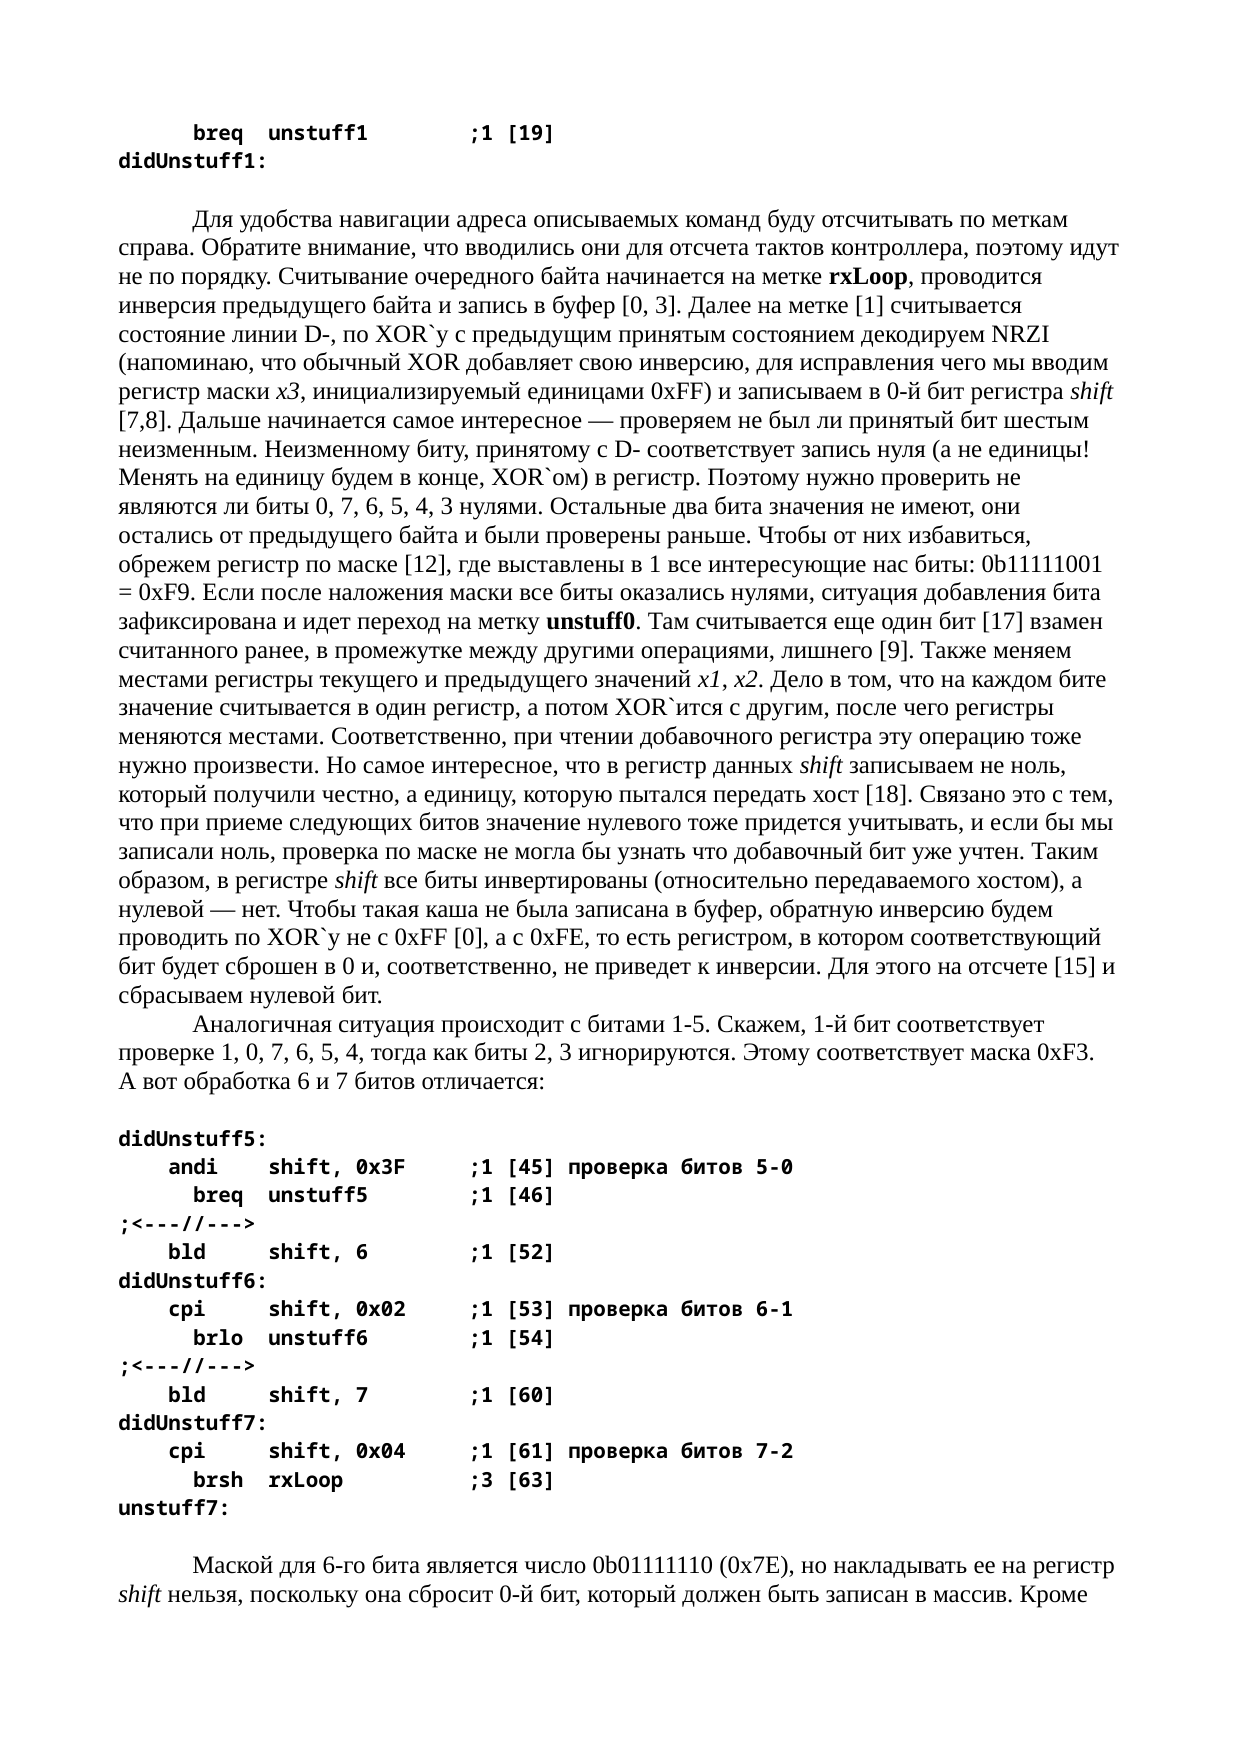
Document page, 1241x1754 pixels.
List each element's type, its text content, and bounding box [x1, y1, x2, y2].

text brsh rxLoop ;3 [63] [118, 1465, 1122, 1493]
text Для удобства навигации адреса описываемых команд буду отсчитывать по меткам справа. Обратите внимание, что вводились они для отсчета тактов контроллера, поэтому идут не по порядку. Считывание очередного байта начинается на метке rxLoop, проводится инверсия предыдущего байта и запись в буфер [0, 3]. Далее на метке [1] считывается состояние линии D-, по XOR`у с предыдущим принятым состоянием декодируем NRZI (напоминаю, что обычный XOR добавляет свою инверсию, для исправления чего мы вводим регистр маски x3, инициализируемый единицами 0xFF) и записываем в 0-й бит регистра shift [7,8]. Дальше начинается самое интересное — проверяем не был ли принятый бит шестым неизменным. Неизменному биту, принятому с D- соответствует запись нуля (а не единицы! Менять на единицу будем в конце, XOR`ом) в регистр. Поэтому нужно проверить не являются ли биты 0, 7, 6, 5, 4, 3 нулями. Остальные два бита значения не имеют, они остались от предыдущего байта и были проверены раньше. Чтобы от них избавиться, обрежем регистр по маске [12], где выставлены в 1 все интересующие нас биты: 0b11111001 = 0xF9. Если после наложения маски все биты оказались нулями, ситуация добавления бита зафиксирована и идет переход на метку unstuff0. Там считывается еще один бит [17] взамен считанного ранее, в промежутке между другими операциями, лишнего [9]. Также меняем местами регистры текущего и предыдущего значений x1, x2. Дело в том, что на каждом бите значение считывается в один регистр, а потом XOR`ится с другим, после чего регистры меняются местами. Соответственно, при чтении добавочного регистра эту операцию тоже нужно произвести. Но самое интересное, что в регистр данных shift записываем не ноль, который получили честно, а единицу, которую пытался передать хост [18]. Связано это с тем, что при приеме следующих битов значение нулевого тоже придется учитывать, и если бы мы записали ноль, проверка по маске не могла бы узнать что добавочный бит уже учтен. Таким образом, в регистре shift все биты инвертированы (относительно передаваемого хостом), а нулевой — нет. Чтобы такая каша не была записана в буфер, обратную инверсию будем проводить по XOR`у не с 0xFF [0], а с 0xFE, то есть регистром, в котором соответствующий бит будет сброшен в 0 и, соответственно, не приведет к инверсии. Для этого на отсчете [15] и сбрасываем нулевой бит. [118, 204, 1122, 1009]
text Маской для 6-го бита является число 0b01111110 (0x7E), но накладывать ее на регистр shift нельзя, поскольку она сбросит 0-й бит, который должен быть записан в массив. Кроме [118, 1551, 1122, 1608]
text brlo unstuff6 ;1 [54] [118, 1323, 1122, 1351]
text bld shift, 7 ;1 [60] [118, 1380, 1122, 1408]
text cpi shift, 0x02 ;1 [53] проверка битов 6-1 [118, 1294, 1122, 1323]
text breq unstuff1 ;1 [19] [118, 118, 1122, 147]
text didUnstuff5: [118, 1124, 1122, 1152]
text andi shift, 0x3F ;1 [45] проверка битов 5-0 [118, 1152, 1122, 1181]
text breq unstuff5 ;1 [46] [118, 1181, 1122, 1209]
text didUnstuff7: [118, 1408, 1122, 1437]
text А вот обработка 6 и 7 битов отличается: [118, 1066, 1122, 1095]
text ;<---//---> [118, 1209, 1122, 1237]
text didUnstuff1: [118, 147, 1122, 175]
text Аналогичная ситуация происходит с битами 1-5. Скажем, 1-й бит соответствует проверке 1, 0, 7, 6, 5, 4, тогда как биты 2, 3 игнорируются. Этому соответствует маска 0xF3. [118, 1009, 1122, 1066]
text bld shift, 6 ;1 [52] [118, 1237, 1122, 1266]
text ;<---//---> [118, 1351, 1122, 1380]
text didUnstuff6: [118, 1266, 1122, 1294]
text unstuff7: [118, 1493, 1122, 1522]
text cpi shift, 0x04 ;1 [61] проверка битов 7-2 [118, 1437, 1122, 1465]
